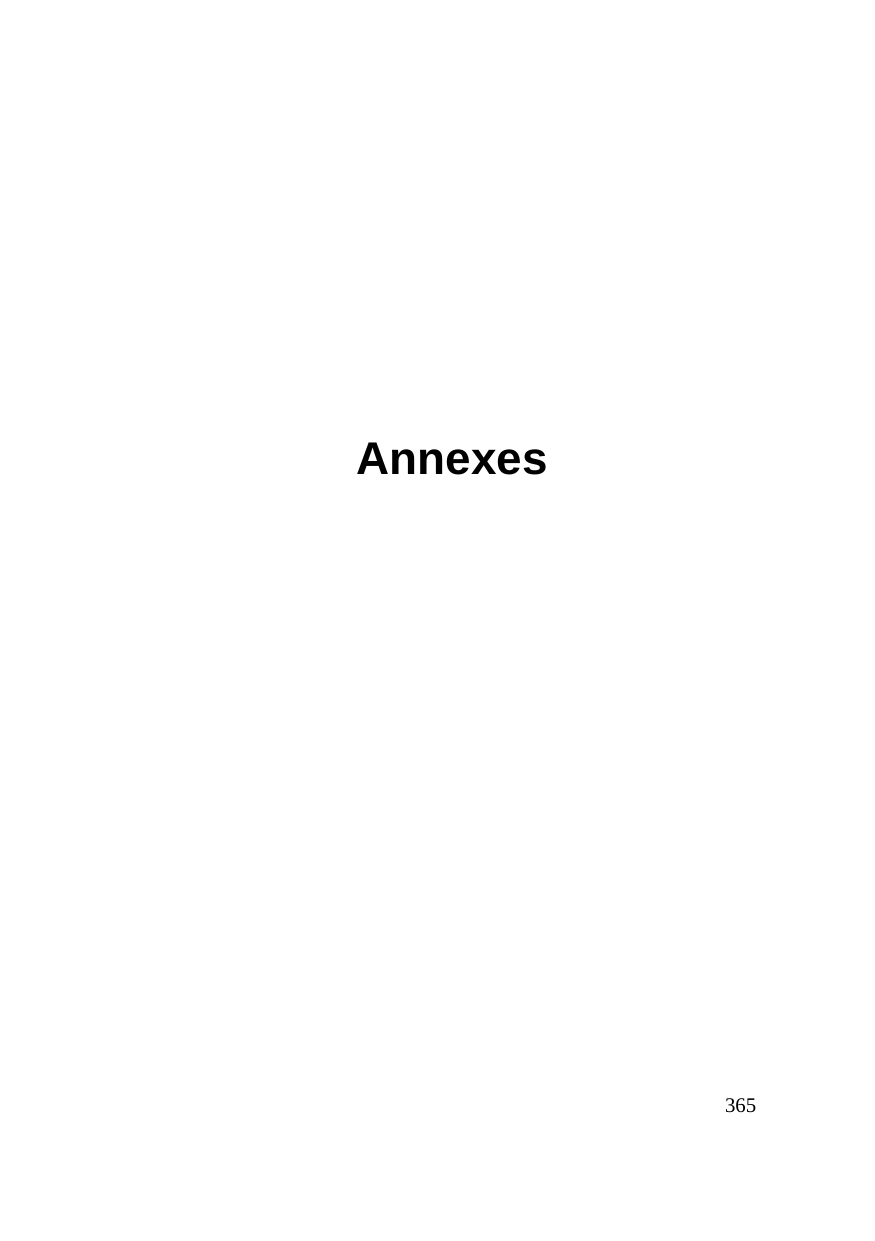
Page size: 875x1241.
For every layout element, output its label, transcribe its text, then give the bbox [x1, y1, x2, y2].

text Annexes [148, 391, 756, 495]
